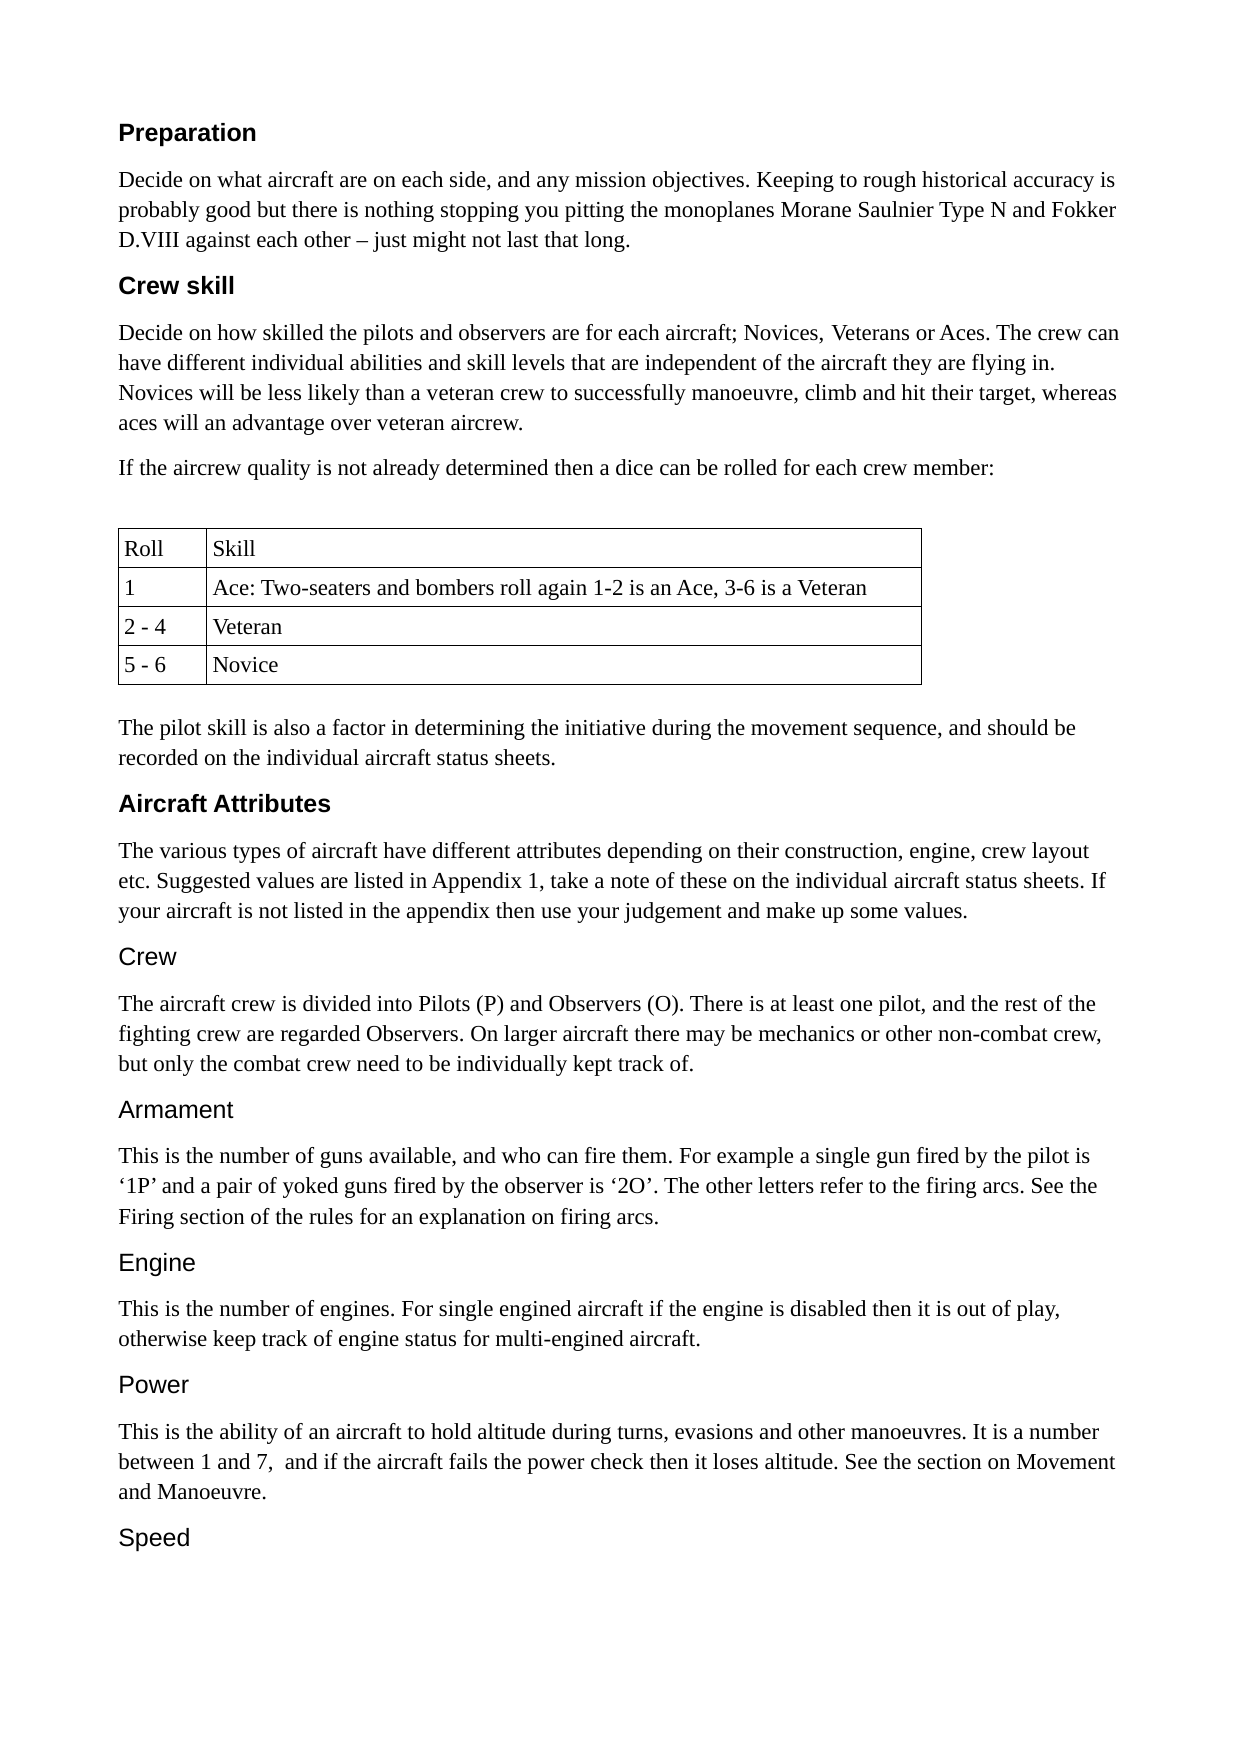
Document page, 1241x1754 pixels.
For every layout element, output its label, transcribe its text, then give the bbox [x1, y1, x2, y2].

text Speed [118, 1523, 1122, 1552]
table_header Roll [119, 529, 206, 567]
text Decide on how skilled the pilots and observers are for each aircraft; Novices, Veterans or Aces. The crew can have different individual abilities and skill levels that are independent of the aircraft they are flying in. Novices will be less likely than a veteran crew to successfully manoeuvre, climb and hit their target, whereas aces will an advantage over veteran aircrew. [118, 318, 1122, 436]
text This is the ability of an aircraft to hold altitude during turns, evasions and other manoeuvres. It is a number between 1 and 7, and if the aircraft fails the power check then it loses altitude. See the section on Movement and Manoeuvre. [118, 1418, 1122, 1504]
text Power [118, 1370, 1122, 1399]
text This is the number of guns available, and who can fire them. For example a single gun fired by the pilot is ‘1P’ and a pair of yoked guns fired by the observer is ‘2O’. The other letters refer to the firing arcs. See the Firing section of the rules for an explanation on firing arcs. [118, 1142, 1122, 1229]
text Decide on what aircraft are on each side, and any mission objectives. Keeping to rough historical accuracy is probably good but there is nothing stopping you pitting the monoplanes Morane Saulnier Type N and Fokker D.VIII against each other – just might not last that long. [118, 166, 1122, 252]
table_cell 5 - 6 [119, 646, 206, 684]
table_cell Ace: Two-seaters and bombers roll again 1-2 is an Ace, 3-6 is a Veteran [207, 568, 921, 606]
text The aircraft crew is divided into Pilots (P) and Observers (O). There is at least one pilot, and the rest of the fighting crew are regarded Observers. On larger aircraft there may be mechanics or other non-combat crew, but only the combat crew need to be individually kept track of. [118, 989, 1122, 1076]
table_cell Veteran [207, 607, 921, 645]
text Preparation [118, 118, 1122, 147]
text Crew skill [118, 271, 1122, 300]
table_cell 2 - 4 [119, 607, 206, 645]
table_cell 1 [119, 568, 206, 606]
table_cell Novice [207, 646, 921, 684]
text Crew [118, 942, 1122, 971]
text Armament [118, 1095, 1122, 1123]
text Aircraft Attributes [118, 789, 1122, 818]
text The pilot skill is also a factor in determining the initiative during the movement sequence, and should be recorded on the individual aircraft status sheets. [118, 714, 1122, 771]
text This is the number of engines. For single engined aircraft if the engine is disabled then it is out of play, otherwise keep track of engine status for multi-engined aircraft. [118, 1295, 1122, 1352]
text If the aircrew quality is not already determined then a dice can be rolled for each crew member: [118, 454, 1122, 480]
table_header Skill [207, 529, 921, 567]
text Engine [118, 1248, 1122, 1276]
text The various types of aircraft have different attributes depending on their construction, engine, crew layout etc. Suggested values are listed in Appendix 1, take a note of these on the individual aircraft status sheets. If your aircraft is not listed in the appendix then use your judgement and make up some values. [118, 837, 1122, 923]
